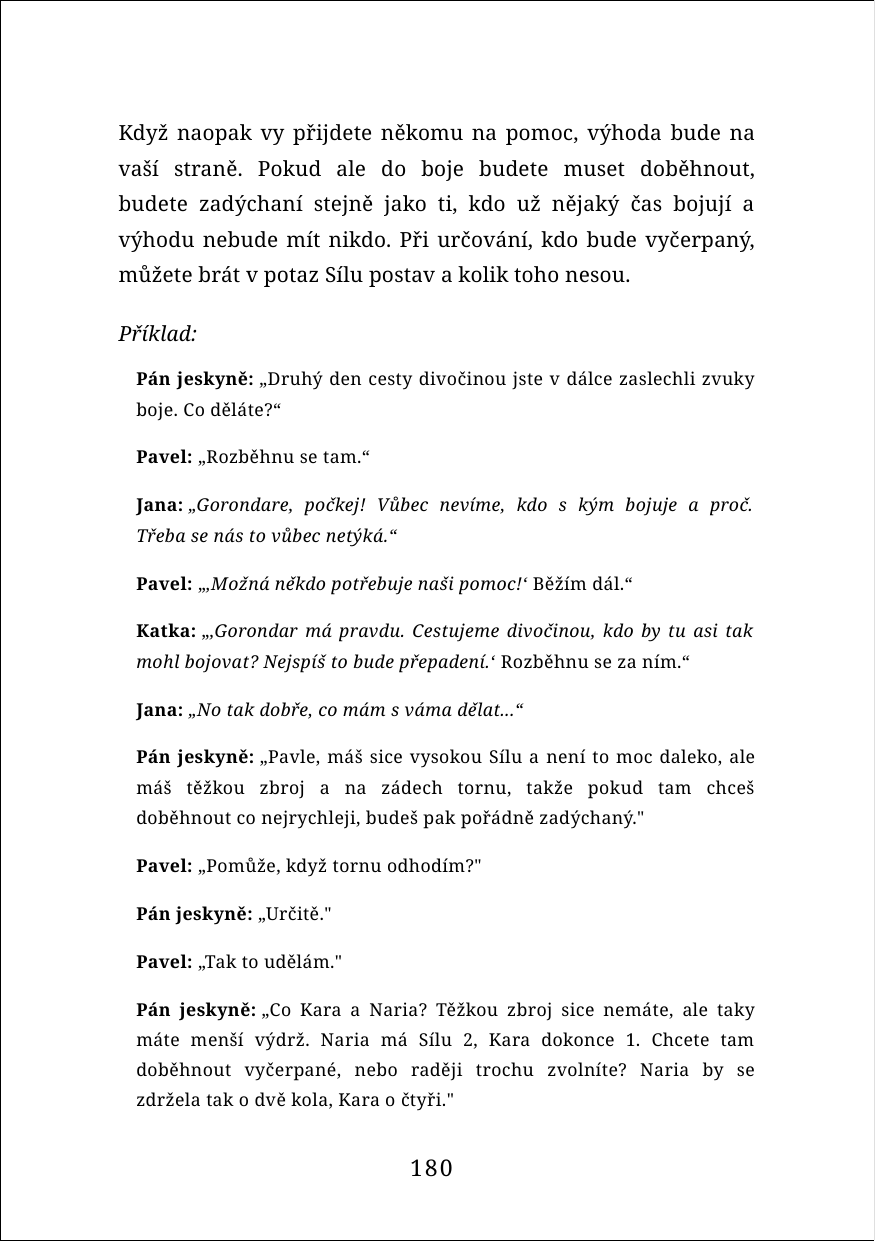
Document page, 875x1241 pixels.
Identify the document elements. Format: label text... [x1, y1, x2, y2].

text Jana: „Gorondare, počkej! Vůbec nevíme, kdo s kým bojuje a proč. Třeba se nás to vůbec netýká.“ [136, 493, 756, 547]
text Pán jeskyně: „Druhý den cesty divočinou jste v dálce zaslechli zvuky boje. Co děláte?“ [136, 367, 756, 421]
text Jana: „No tak dobře, co mám s váma dělat...“ [136, 697, 756, 721]
text Pavel: „Tak to udělám." [136, 949, 756, 973]
text Pán jeskyně: „Určitě." [136, 901, 756, 925]
text Katka: „‚Gorondar má pravdu. Cestujeme divočinou, kdo by tu asi tak mohl bojovat? Nejspíš to bude přepadení.‘ Rozběhnu se za ním.“ [136, 619, 756, 673]
text Když naopak vy přijdete někomu na pomoc, výhoda bude na vaší straně. Pokud ale do boje budete muset doběhnout, budete zadýchaní stejně jako ti, kdo už nějaký čas bojují a výhodu nebude mít nikdo. Při určování, kdo bude vyčerpaný, můžete brát v potaz Sílu postav a kolik toho nesou. [118, 118, 756, 289]
text Pavel: „Rozběhnu se tam.“ [136, 445, 756, 469]
text Příklad: [118, 319, 756, 348]
text Pán jeskyně: „Pavle, máš sice vysokou Sílu a není to moc daleko, ale máš těžkou zbroj a na zádech tornu, takže pokud tam chceš doběhnout co nejrychleji, budeš pak pořádně zadýchaný." [136, 745, 756, 829]
text Pavel: „Pomůže, když tornu odhodím?" [136, 853, 756, 877]
text Pavel: „‚Možná někdo potřebuje naši pomoc!‘ Běžím dál.“ [136, 571, 756, 595]
text Pán jeskyně: „Co Kara a Naria? Těžkou zbroj sice nemáte, ale taky máte menší výdrž. Naria má Sílu 2, Kara dokonce 1. Chcete tam doběhnout vyčerpané, nebo raději trochu zvolníte? Naria by se zdržela tak o dvě kola, Kara o čtyři." [136, 997, 756, 1112]
